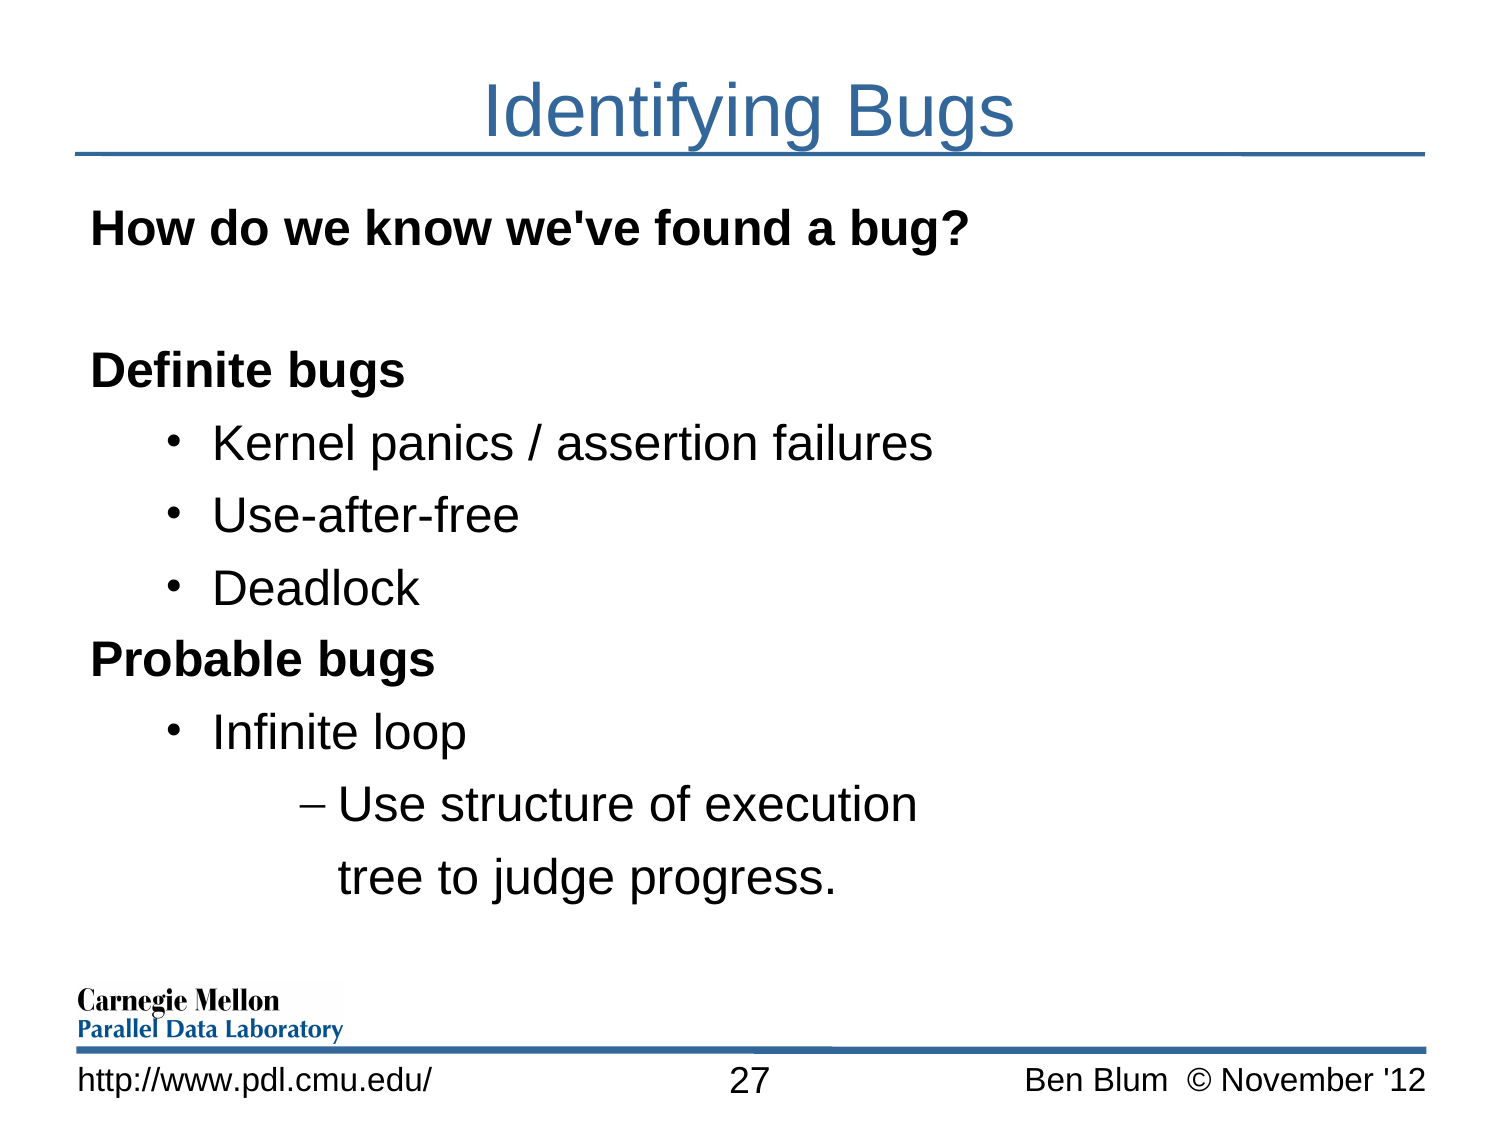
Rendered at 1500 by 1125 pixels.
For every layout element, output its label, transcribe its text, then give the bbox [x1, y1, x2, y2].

picture [77, 979, 343, 1044]
title Identifying Bugs [112, 50, 1388, 163]
list How do we know we've found a bug? Definite bugs Kernel panics / assertion failures Use-after-free Deadlock Probable bugs Infinite loop Use structure of execution tree to judge progress. [75, 187, 1426, 912]
